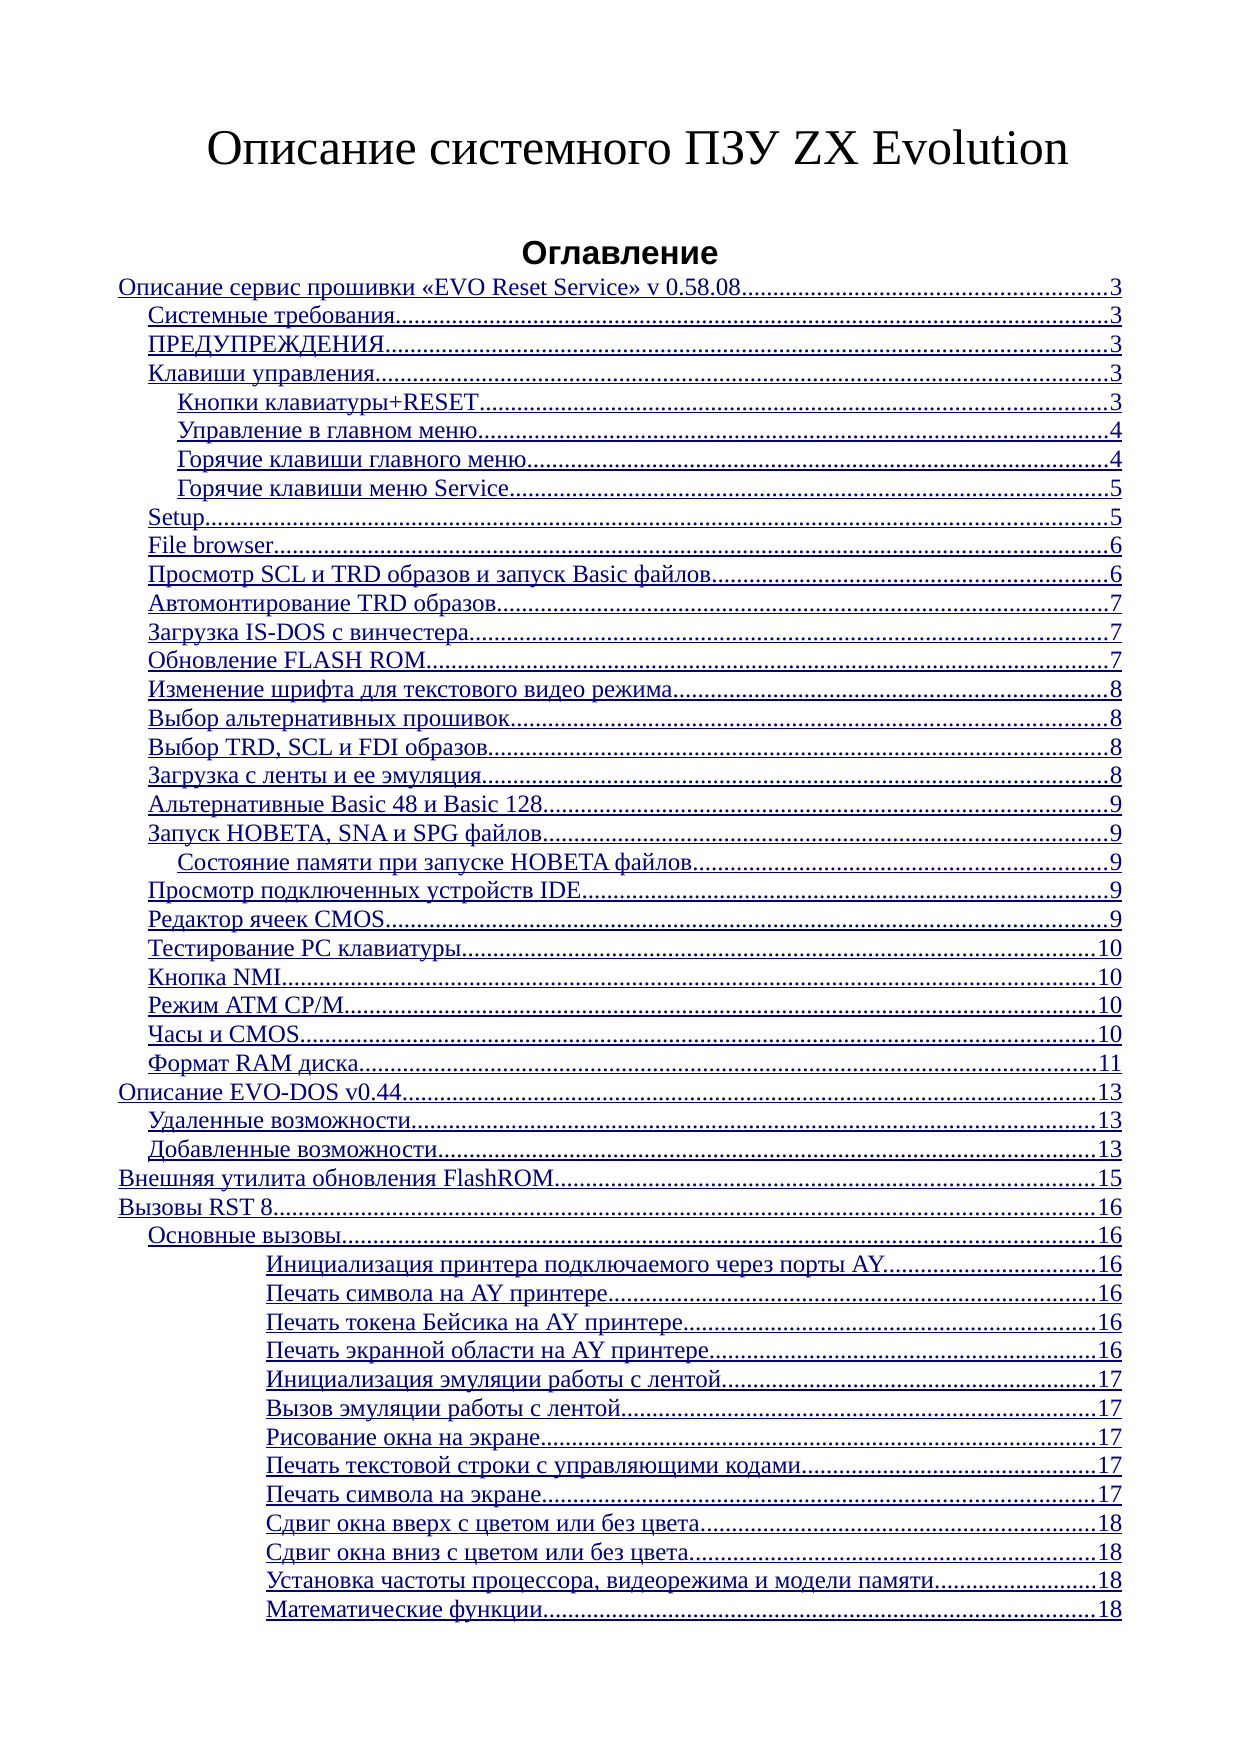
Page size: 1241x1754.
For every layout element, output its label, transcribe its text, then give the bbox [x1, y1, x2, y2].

text Обновление FLASH ROM 7 [148, 645, 1122, 670]
text Печать экранной области на AY принтере. 16 [266, 1335, 1122, 1360]
text Запуск HOBETA, SNA и SPG файлов 9 [148, 818, 1122, 843]
text Кнопки клавиатуры+RESET 3 [177, 387, 1122, 412]
text Альтернативные Basic 48 и Basic 128 9 [148, 789, 1122, 814]
text Выбор TRD, SCL и FDI образов 8 [148, 732, 1122, 757]
text Формат RAM диска 11 [148, 1048, 1122, 1073]
text Состояние памяти при запуске HOBETA файлов 9 [177, 847, 1122, 872]
text Загрузка с ленты и ее эмуляция 8 [148, 760, 1122, 785]
text File browser 6 [148, 530, 1122, 555]
text Редактор ячеек CMOS 9 [148, 904, 1122, 929]
text Описание системного ПЗУ ZX Evolution [118, 118, 1122, 176]
text Просмотр подключенных устройств IDE 9 [148, 875, 1122, 900]
text Клавиши управления 3 [148, 358, 1122, 383]
text Тестирование PC клавиатуры 10 [148, 933, 1122, 958]
text Просмотр SCL и TRD образов и запуск Basic файлов 6 [148, 559, 1122, 584]
text Системные требования 3 [148, 300, 1122, 325]
text Удаленные возможности 13 [148, 1105, 1122, 1130]
text Основные вызовы 16 [148, 1220, 1122, 1245]
text Setup 5 [148, 502, 1122, 527]
text Рисование окна на экране. 17 [266, 1422, 1122, 1447]
text Управление в главном меню 4 [177, 415, 1122, 440]
text Сдвиг окна вверх с цветом или без цвета. 18 [266, 1508, 1122, 1533]
text Печать токена Бейсика на AY принтере. 16 [266, 1307, 1122, 1332]
text Горячие клавиши меню Service 5 [177, 473, 1122, 498]
text Установка частоты процессора, видеорежима и модели памяти. 18 [266, 1565, 1122, 1590]
text Добавленные возможности 13 [148, 1134, 1122, 1159]
text Горячие клавиши главного меню 4 [177, 444, 1122, 469]
text Описание EVO-DOS v0.44 13 [118, 1077, 1122, 1102]
text Выбор альтернативных прошивок 8 [148, 703, 1122, 728]
text Инициализация принтера подключаемого через порты AY. 16 [266, 1249, 1122, 1274]
subtitle Оглавление [118, 233, 1122, 272]
text Инициализация эмуляции работы с лентой. 17 [266, 1364, 1122, 1389]
text Внешняя утилита обновления FlashROM 15 [118, 1163, 1122, 1188]
text Режим ATM CP/M 10 [148, 990, 1122, 1015]
text Печать текстовой строки с управляющими кодами 17 [266, 1450, 1122, 1475]
text Вызовы RST 8 16 [118, 1192, 1122, 1217]
text Кнопка NMI 10 [148, 962, 1122, 987]
text Вызов эмуляции работы с лентой. 17 [266, 1393, 1122, 1418]
text Изменение шрифта для текстового видео режима 8 [148, 674, 1122, 699]
text Печать символа на AY принтере. 16 [266, 1278, 1122, 1303]
text Сдвиг окна вниз с цветом или без цвета. 18 [266, 1537, 1122, 1562]
text Описание сервис прошивки «EVO Reset Service» v 0.58.08 3 [118, 272, 1122, 297]
text Загрузка IS-DOS с винчестера 7 [148, 617, 1122, 642]
text Математические функции 18 [266, 1594, 1122, 1619]
text ПРЕДУПРЕЖДЕНИЯ 3 [148, 329, 1122, 354]
text Печать символа на экране 17 [266, 1479, 1122, 1504]
text Часы и CMOS 10 [148, 1019, 1122, 1044]
text Автомонтирование TRD образов 7 [148, 588, 1122, 613]
